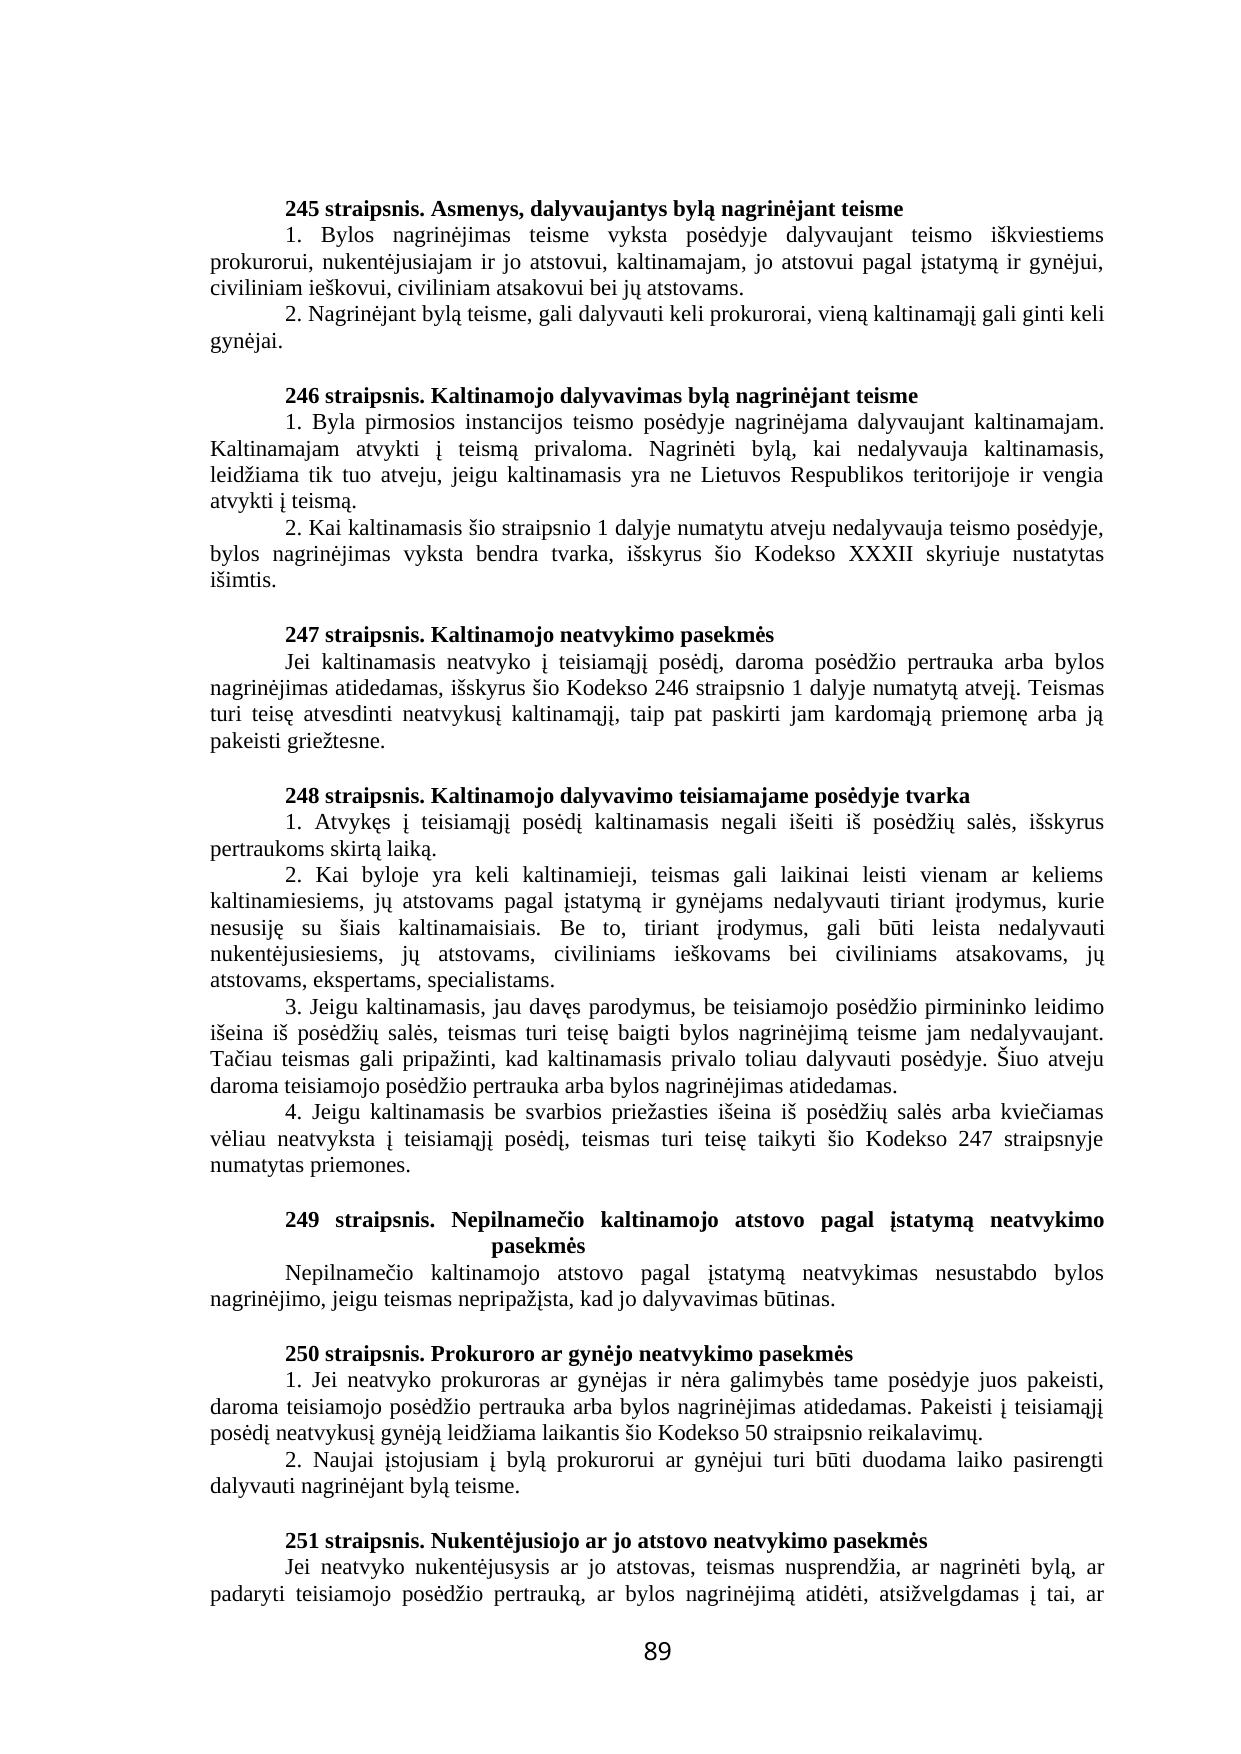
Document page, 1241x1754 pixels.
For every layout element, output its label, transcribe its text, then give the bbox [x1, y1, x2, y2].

text 4. Jeigu kaltinamasis be svarbios priežasties išeina iš posėdžių salės arba kviečiamas vėliau neatvyksta į teisiamąjį posėdį, teismas turi teisę taikyti šio Kodekso 247 straipsnyje numatytas priemones. [210, 1098, 1106, 1177]
text Jei neatvyko nukentėjusysis ar jo atstovas, teismas nusprendžia, ar nagrinėti bylą, ar padaryti teisiamojo posėdžio pertrauką, ar bylos nagrinėjimą atidėti, atsižvelgdamas į tai, ar [210, 1553, 1106, 1606]
text 246 straipsnis. Kaltinamojo dalyvavimas bylą nagrinėjant teisme [210, 382, 1106, 408]
text 2. Nagrinėjant bylą teisme, gali dalyvauti keli prokurorai, vieną kaltinamąjį gali ginti keli gynėjai. [210, 300, 1106, 353]
text 245 straipsnis. Asmenys, dalyvaujantys bylą nagrinėjant teisme [210, 195, 1106, 221]
text 1. Byla pirmosios instancijos teismo posėdyje nagrinėjama dalyvaujant kaltinamajam. Kaltinamajam atvykti į teismą privaloma. Nagrinėti bylą, kai nedalyvauja kaltinamasis, leidžiama tik tuo atveju, jeigu kaltinamasis yra ne Lietuvos Respublikos teritorijoje ir vengia atvykti į teismą. [210, 408, 1106, 514]
text 3. Jeigu kaltinamasis, jau davęs parodymus, be teisiamojo posėdžio pirmininko leidimo išeina iš posėdžių salės, teismas turi teisę baigti bylos nagrinėjimą teisme jam nedalyvaujant. Tačiau teismas gali pripažinti, kad kaltinamasis privalo toliau dalyvauti posėdyje. Šiuo atveju daroma teisiamojo posėdžio pertrauka arba bylos nagrinėjimas atidedamas. [210, 993, 1106, 1098]
text 250 straipsnis. Prokuroro ar gynėjo neatvykimo pasekmės [210, 1340, 1106, 1367]
text 247 straipsnis. Kaltinamojo neatvykimo pasekmės [210, 621, 1106, 648]
text Nepilnamečio kaltinamojo atstovo pagal įstatymą neatvykimas nesustabdo bylos nagrinėjimo, jeigu teismas nepripažįsta, kad jo dalyvavimas būtinas. [210, 1259, 1106, 1311]
text 249 straipsnis. Nepilnamečio kaltinamojo atstovo pagal įstatymą neatvykimo pasekmės [285, 1206, 1106, 1259]
text 2. Naujai įstojusiam į bylą prokurorui ar gynėjui turi būti duodama laiko pasirengti dalyvauti nagrinėjant bylą teisme. [210, 1446, 1106, 1498]
text 248 straipsnis. Kaltinamojo dalyvavimo teisiamajame posėdyje tvarka [210, 782, 1106, 808]
text 1. Atvykęs į teisiamąjį posėdį kaltinamasis negali išeiti iš posėdžių salės, išskyrus pertraukoms skirtą laiką. [210, 808, 1106, 861]
text 2. Kai kaltinamasis šio straipsnio 1 dalyje numatytu atveju nedalyvauja teismo posėdyje, bylos nagrinėjimas vyksta bendra tvarka, išskyrus šio Kodekso XXXII skyriuje nustatytas išimtis. [210, 514, 1106, 593]
text 1. Bylos nagrinėjimas teisme vyksta posėdyje dalyvaujant teismo iškviestiems prokurorui, nukentėjusiajam ir jo atstovui, kaltinamajam, jo atstovui pagal įstatymą ir gynėjui, civiliniam ieškovui, civiliniam atsakovui bei jų atstovams. [210, 221, 1106, 300]
text Jei kaltinamasis neatvyko į teisiamąjį posėdį, daroma posėdžio pertrauka arba bylos nagrinėjimas atidedamas, išskyrus šio Kodekso 246 straipsnio 1 dalyje numatytą atvejį. Teismas turi teisę atvesdinti neatvykusį kaltinamąjį, taip pat paskirti jam kardomąją priemonę arba ją pakeisti griežtesne. [210, 648, 1106, 753]
text 1. Jei neatvyko prokuroras ar gynėjas ir nėra galimybės tame posėdyje juos pakeisti, daroma teisiamojo posėdžio pertrauka arba bylos nagrinėjimas atidedamas. Pakeisti į teisiamąjį posėdį neatvykusį gynėją leidžiama laikantis šio Kodekso 50 straipsnio reikalavimų. [210, 1367, 1106, 1446]
text 2. Kai byloje yra keli kaltinamieji, teismas gali laikinai leisti vienam ar keliems kaltinamiesiems, jų atstovams pagal įstatymą ir gynėjams nedalyvauti tiriant įrodymus, kurie nesusiję su šiais kaltinamaisiais. Be to, tiriant įrodymus, gali būti leista nedalyvauti nukentėjusiesiems, jų atstovams, civiliniams ieškovams bei civiliniams atsakovams, jų atstovams, ekspertams, specialistams. [210, 861, 1106, 993]
text 251 straipsnis. Nukentėjusiojo ar jo atstovo neatvykimo pasekmės [210, 1527, 1106, 1553]
